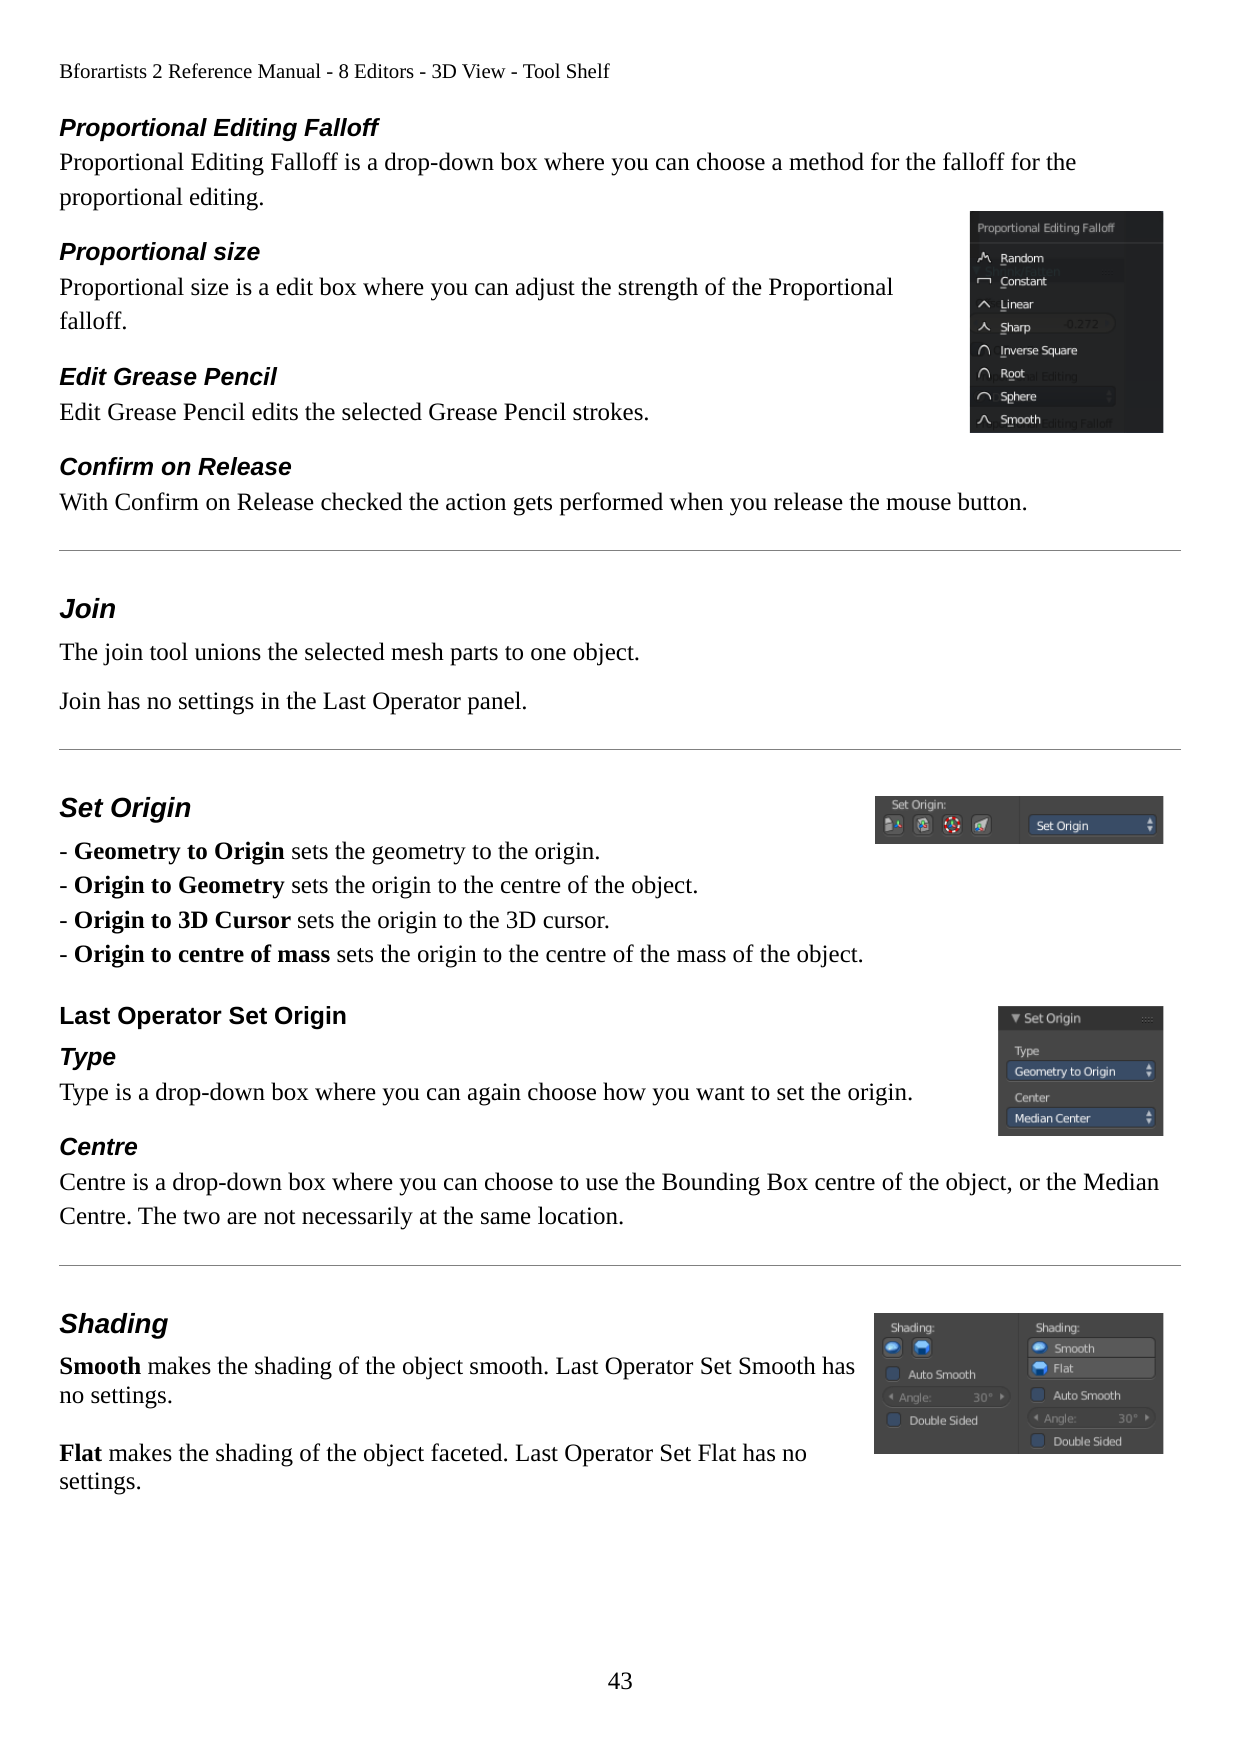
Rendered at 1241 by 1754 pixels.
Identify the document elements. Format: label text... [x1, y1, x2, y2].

text - Geometry to Origin sets the geometry to the origin. - Origin to Geometry sets the origin to the centre of the object. - Origin to 3D Cursor sets the origin to the 3D cursor. - Origin to centre of mass sets the origin to the centre of the mass of the object. [59, 836, 1181, 968]
text The join tool unions the selected mesh parts to one object. [59, 637, 1181, 666]
subtitle Edit Grease Pencil [59, 362, 969, 390]
text Type is a drop-down box where you can again choose how you want to set the origin. [59, 1077, 998, 1106]
picture [875, 796, 1164, 844]
text Edit Grease Pencil edits the selected Grease Pencil strokes. [59, 397, 969, 425]
text Join has no settings in the Last Operator panel. [59, 686, 1181, 714]
subtitle Join [59, 592, 1181, 624]
subtitle Confirm on Release [59, 452, 1181, 480]
subtitle Type [59, 1042, 998, 1071]
text Proportional Editing Falloff is a drop-down box where you can choose a method for the falloff for the proportional editing. [59, 147, 1181, 211]
subtitle Centre [59, 1132, 1181, 1161]
subtitle [1164, 362, 1181, 390]
subtitle Proportional Editing Falloff [59, 113, 1181, 141]
picture [998, 1006, 1164, 1136]
picture [874, 1313, 1164, 1454]
subtitle [1164, 237, 1181, 266]
text Smooth makes the shading of the object smooth. Last Operator Set Smooth has no settings. [59, 1351, 874, 1409]
text Proportional size is a edit box where you can adjust the strength of the Proportional falloff. [59, 272, 969, 335]
text With Confirm on Release checked the action gets performed when you release the mouse button. [59, 487, 1181, 515]
picture [969, 211, 1164, 433]
subtitle Proportional size [59, 237, 969, 266]
subtitle Last Operator Set Origin [59, 1001, 1181, 1029]
text Flat makes the shading of the object faceted. Last Operator Set Flat has no settings. [59, 1409, 1181, 1495]
subtitle [1164, 1042, 1181, 1071]
subtitle Set Origin [59, 792, 1181, 823]
subtitle Shading [59, 1307, 1181, 1339]
text Centre is a drop-down box where you can choose to use the Bounding Box centre of the object, or the Median Centre. The two are not necessarily at the same location. [59, 1167, 1181, 1230]
